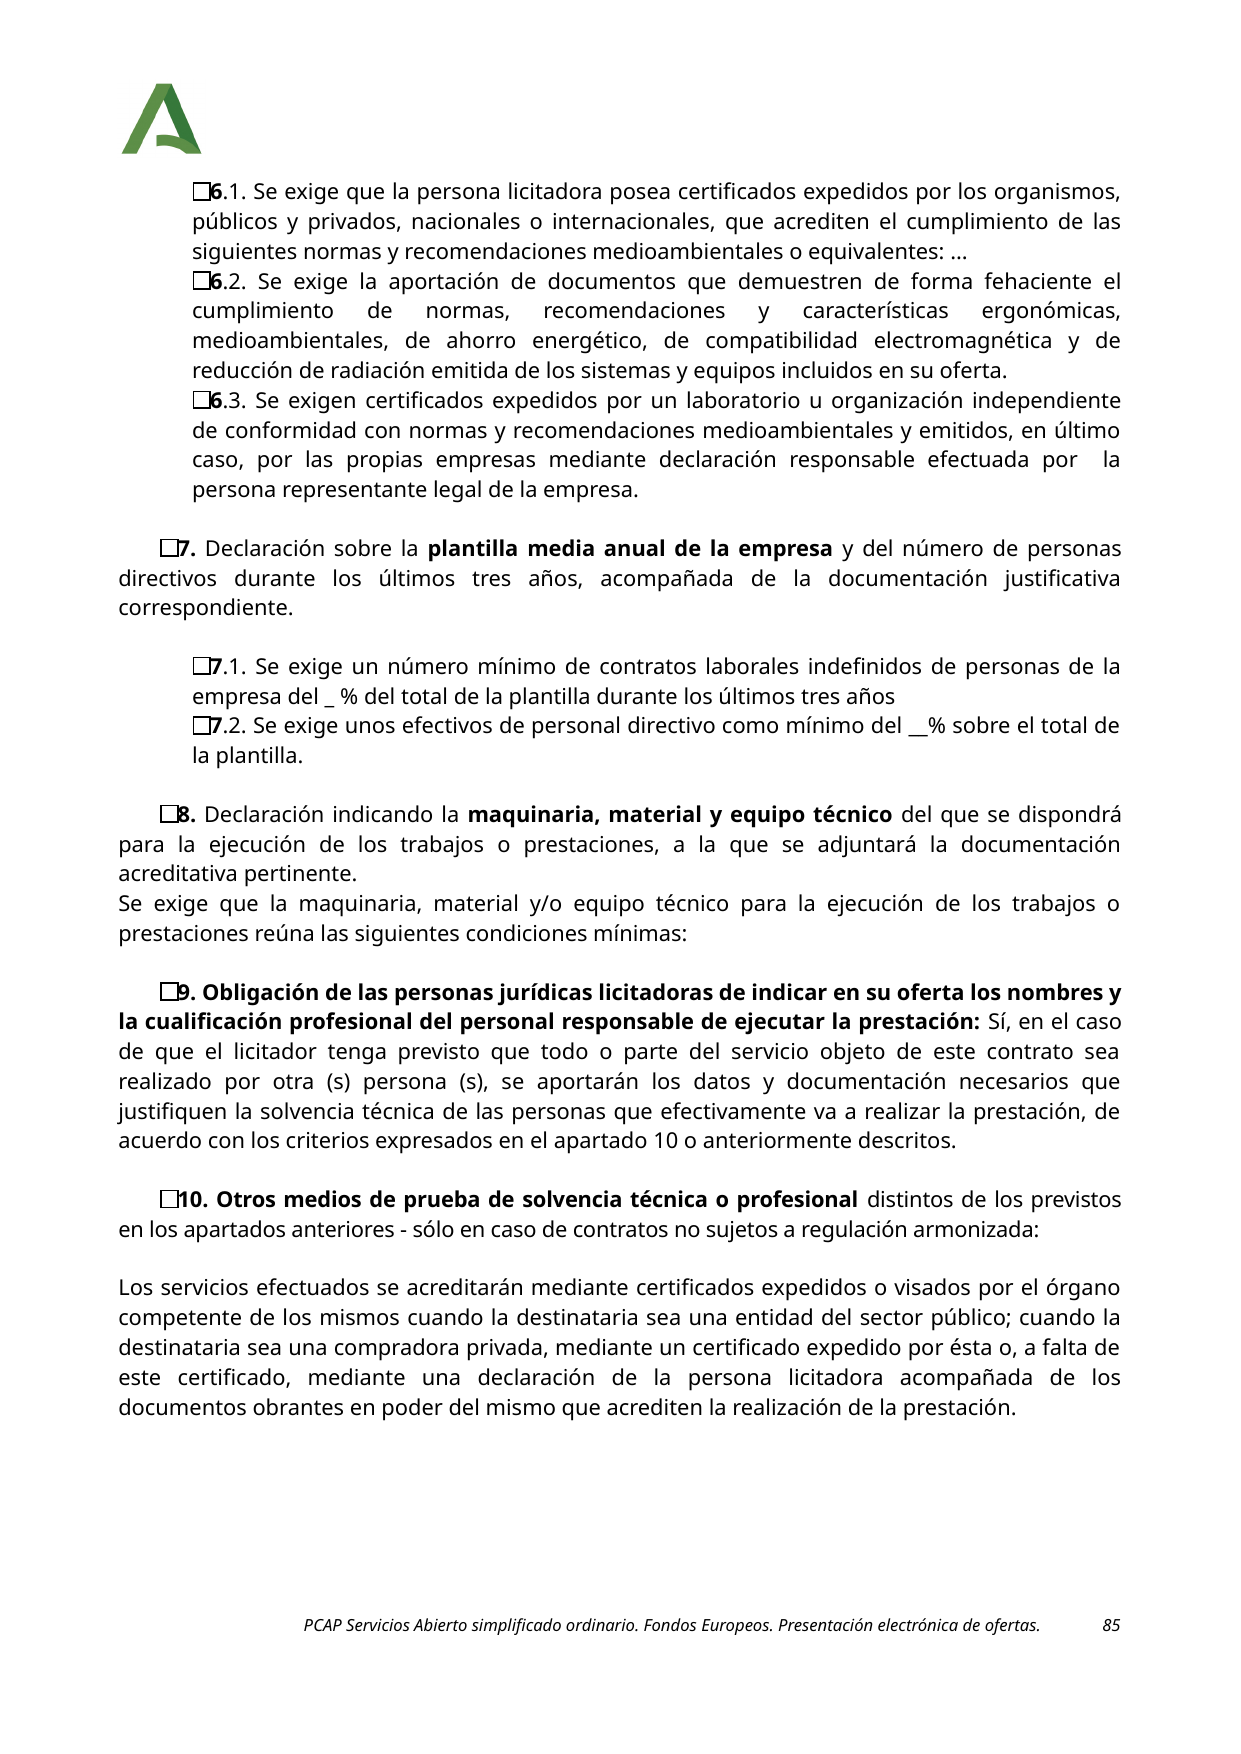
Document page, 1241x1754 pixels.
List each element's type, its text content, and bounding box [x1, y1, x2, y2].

text 6.1. Se exige que la persona licitadora posea certificados expedidos por los organismos, públicos y privados, nacionales o internacionales, que acrediten el cumplimiento de las siguientes normas y recomendaciones medioambientales o equivalentes: ... [192, 176, 1122, 266]
picture [117, 79, 206, 158]
text 10. Otros medios de prueba de solvencia técnica o profesional distintos de los previstos en los apartados anteriores - sólo en caso de contratos no sujetos a regulación armonizada: [118, 1184, 1122, 1244]
text 7.1. Se exige un número mínimo de contratos laborales indefinidos de personas de la empresa del _ % del total de la plantilla durante los últimos tres años [192, 651, 1122, 711]
text Los servicios efectuados se acreditarán mediante certificados expedidos o visados por el órgano competente de los mismos cuando la destinataria sea una entidad del sector público; cuando la destinataria sea una compradora privada, mediante un certificado expedido por ésta o, a falta de este certificado, mediante una declaración de la persona licitadora acompañada de los documentos obrantes en poder del mismo que acrediten la realización de la prestación. [118, 1272, 1122, 1421]
text 7.2. Se exige unos efectivos de personal directivo como mínimo del __% sobre el total de la plantilla. [192, 711, 1122, 770]
text 6.3. Se exigen certificados expedidos por un laboratorio u organización independiente de conformidad con normas y recomendaciones medioambientales y emitidos, en último caso, por las propias empresas mediante declaración responsable efectuada por la persona representante legal de la empresa. [192, 385, 1122, 504]
text 7. Declaración sobre la plantilla media anual de la empresa y del número de personas directivos durante los últimos tres años, acompañada de la documentación justificativa correspondiente. [118, 533, 1122, 622]
text 6.2. Se exige la aportación de documentos que demuestren de forma fehaciente el cumplimiento de normas, recomendaciones y características ergonómicas, medioambientales, de ahorro energético, de compatibilidad electromagnética y de reducción de radiación emitida de los sistemas y equipos incluidos en su oferta. [192, 266, 1122, 385]
text 8. Declaración indicando la maquinaria, material y equipo técnico del que se dispondrá para la ejecución de los trabajos o prestaciones, a la que se adjuntará la documentación acreditativa pertinente. [118, 799, 1122, 888]
text 9. Obligación de las personas jurídicas licitadoras de indicar en su oferta los nombres y la cualificación profesional del personal responsable de ejecutar la prestación: Sí, en el caso de que el licitador tenga previsto que todo o parte del servicio objeto de este contrato sea realizado por otra (s) persona (s), se aportarán los datos y documentación necesarios que justifiquen la solvencia técnica de las personas que efectivamente va a realizar la prestación, de acuerdo con los criterios expresados en el apartado 10 o anteriormente descritos. [118, 977, 1122, 1155]
text Se exige que la maquinaria, material y/o equipo técnico para la ejecución de los trabajos o prestaciones reúna las siguientes condiciones mínimas: [118, 888, 1122, 948]
